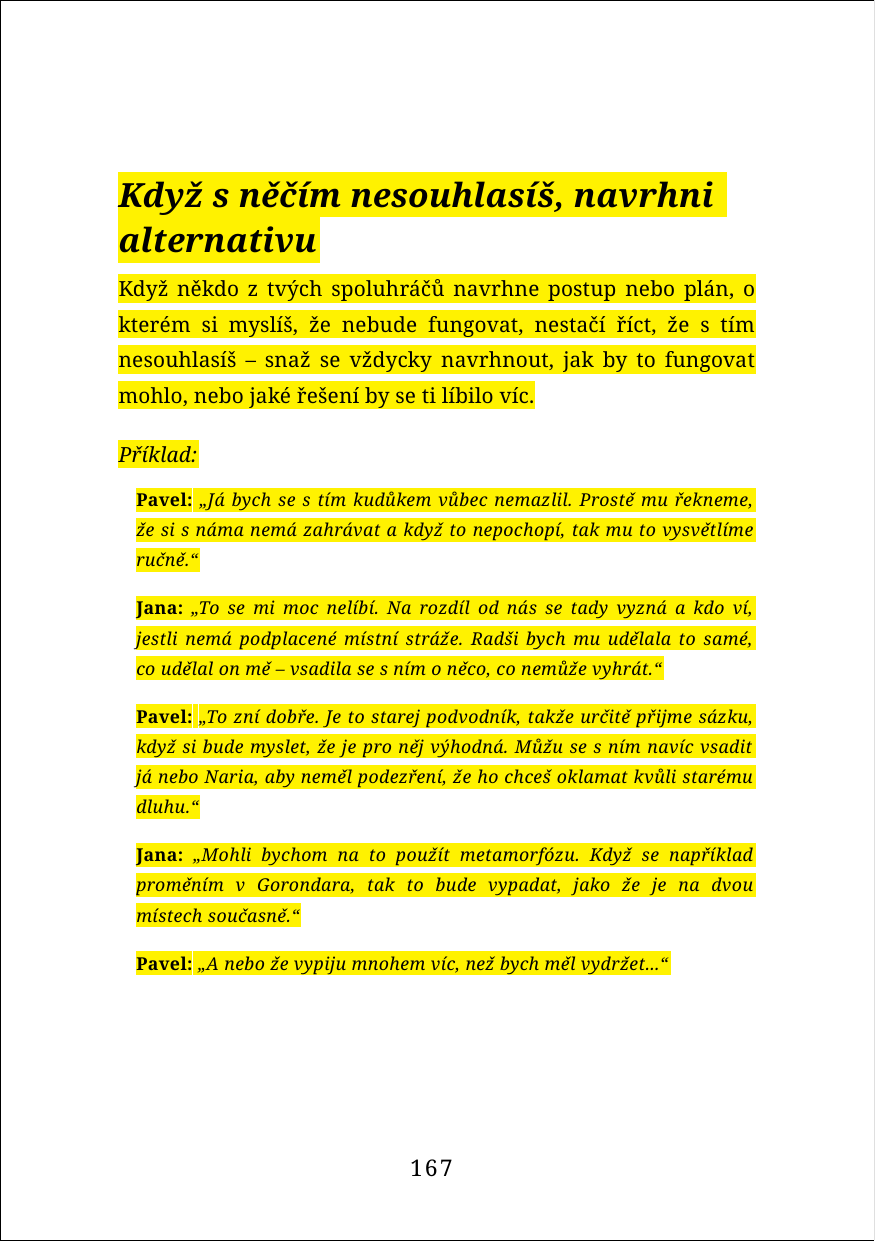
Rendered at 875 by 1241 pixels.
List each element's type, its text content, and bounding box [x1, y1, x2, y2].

text Jana: „To se mi moc nelíbí. Na rozdíl od nás se tady vyzná a kdo ví, jestli nemá podplacené místní stráže. Radši bych mu udělala to samé, co udělal on mě – vsadila se s ním o něco, co nemůže vyhrát.“ [136, 596, 756, 680]
text Příklad: [118, 440, 756, 468]
text Pavel: „To zní dobře. Je to starej podvodník, takže určitě přijme sázku, když si bude myslet, že je pro něj výhodná. Můžu se s ním navíc vsadit já nebo Naria, aby neměl podezření, že ho chceš oklamat kvůli starému dluhu.“ [136, 704, 756, 819]
subtitle Když s něčím nesouhlasíš, navrhni alternativu [118, 172, 756, 263]
text Pavel: „A nebo že vypiju mnohem víc, než bych měl vydržet...“ [136, 951, 756, 975]
text Když někdo z tvých spoluhráčů navrhne postup nebo plán, o kterém si myslíš, že nebude fungovat, nestačí říct, že s tím nesouhlasíš – snaž se vždycky navrhnout, jak by to fungovat mohlo, nebo jaké řešení by se ti líbilo víc. [118, 274, 756, 409]
text Pavel: „Já bych se s tím kudůkem vůbec nemazlil. Prostě mu řekneme, že si s náma nemá zahrávat a když to nepochopí, tak mu to vysvětlíme ručně.“ [136, 487, 756, 572]
text Jana: „Mohli bychom na to použít metamorfózu. Když se například proměním v Gorondara, tak to bude vypadat, jako že je na dvou místech současně.“ [136, 843, 756, 927]
